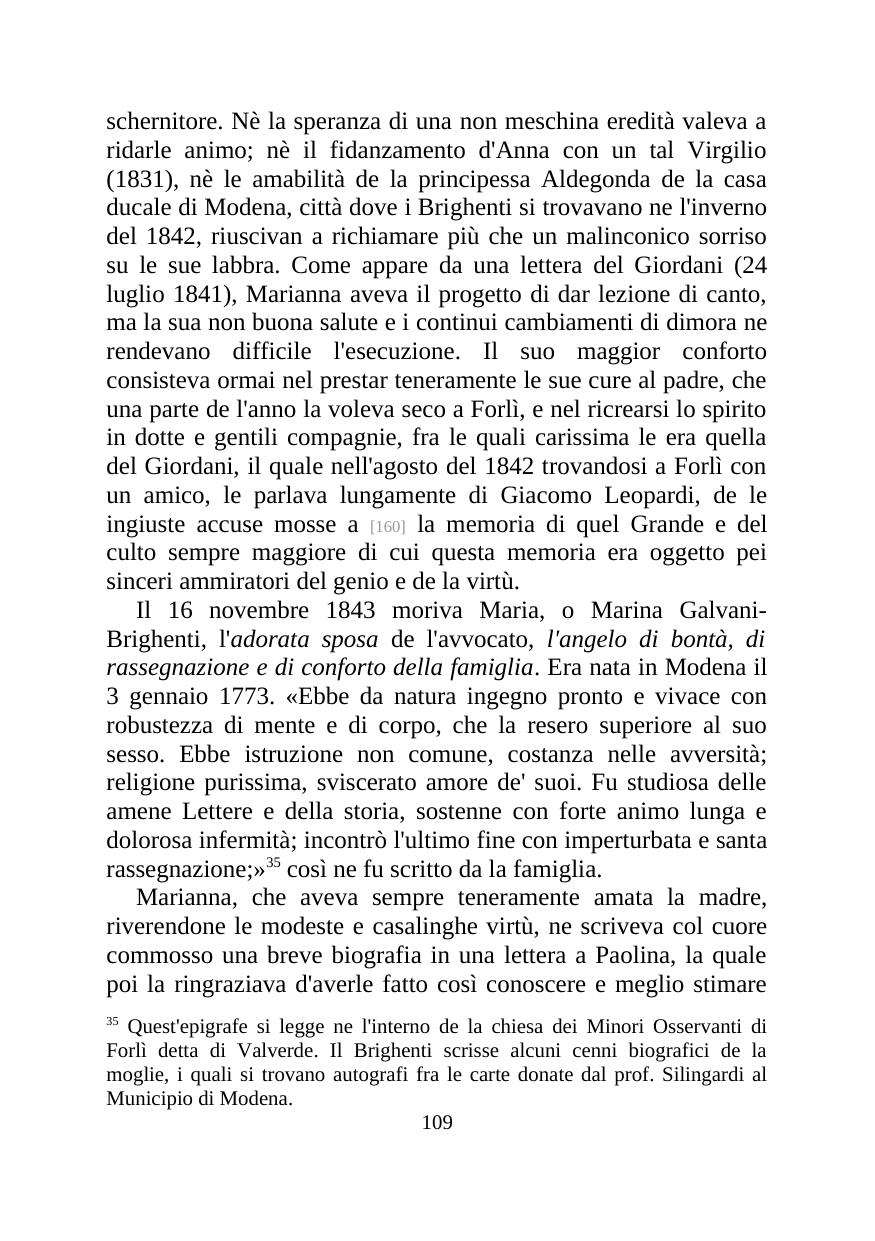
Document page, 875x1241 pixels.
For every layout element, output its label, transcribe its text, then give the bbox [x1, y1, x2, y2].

text Il 16 novembre 1843 moriva Maria, o Marina Galvani-Brighenti, l'adorata sposa de l'avvocato, l'angelo di bontà, di rassegnazione e di conforto della famiglia. Era nata in Modena il 3 gennaio 1773. «Ebbe da natura ingegno pronto e vivace con robustezza di mente e di corpo, che la resero superiore al suo sesso. Ebbe istruzione non comune, costanza nelle avversità; religione purissima, sviscerato amore de' suoi. Fu studiosa delle amene Lettere e della storia, sostenne con forte animo lunga e dolorosa infermità; incontrò l'ultimo fine con imperturbata e santa rassegnazione;» così ne fu scritto da la famiglia. [106, 595, 768, 882]
text schernitore. Nè la speranza di una non meschina eredità valeva a ridarle animo; nè il fidanzamento d'Anna con un tal Virgilio (1831), nè le amabilità de la principessa Aldegonda de la casa ducale di Modena, città dove i Brighenti si trovavano ne l'inverno del 1842, riuscivan a richiamare più che un malinconico sorriso su le sue labbra. Come appare da una lettera del Giordani (24 luglio 1841), Marianna aveva il progetto di dar lezione di canto, ma la sua non buona salute e i continui cambiamenti di dimora ne rendevano difficile l'esecuzione. Il suo maggior conforto consisteva ormai nel prestar teneramente le sue cure al padre, che una parte de l'anno la voleva seco a Forlì, e nel ricrearsi lo spirito in dotte e gentili compagnie, fra le quali carissima le era quella del Giordani, il quale nell'agosto del 1842 trovandosi a Forlì con un amico, le parlava lungamente di Giacomo Leopardi, de le ingiuste accuse mosse a [160] la memoria di quel Grande e del culto sempre maggiore di cui questa memoria era oggetto pei sinceri ammiratori del genio e de la virtù. [106, 106, 768, 595]
text Marianna, che aveva sempre teneramente amata la madre, riverendone le modeste e casalinghe virtù, ne scriveva col cuore commosso una breve biografia in una lettera a Paolina, la quale poi la ringraziava d'averle fatto così conoscere e meglio stimare [106, 882, 768, 997]
text Quest'epigrafe si legge ne l'interno de la chiesa dei Minori Osservanti di Forlì detta di Valverde. Il Brighenti scrisse alcuni cenni biografici de la moglie, i quali si trovano autografi fra le carte donate dal prof. Silingardi al Municipio di Modena. [106, 1014, 768, 1110]
